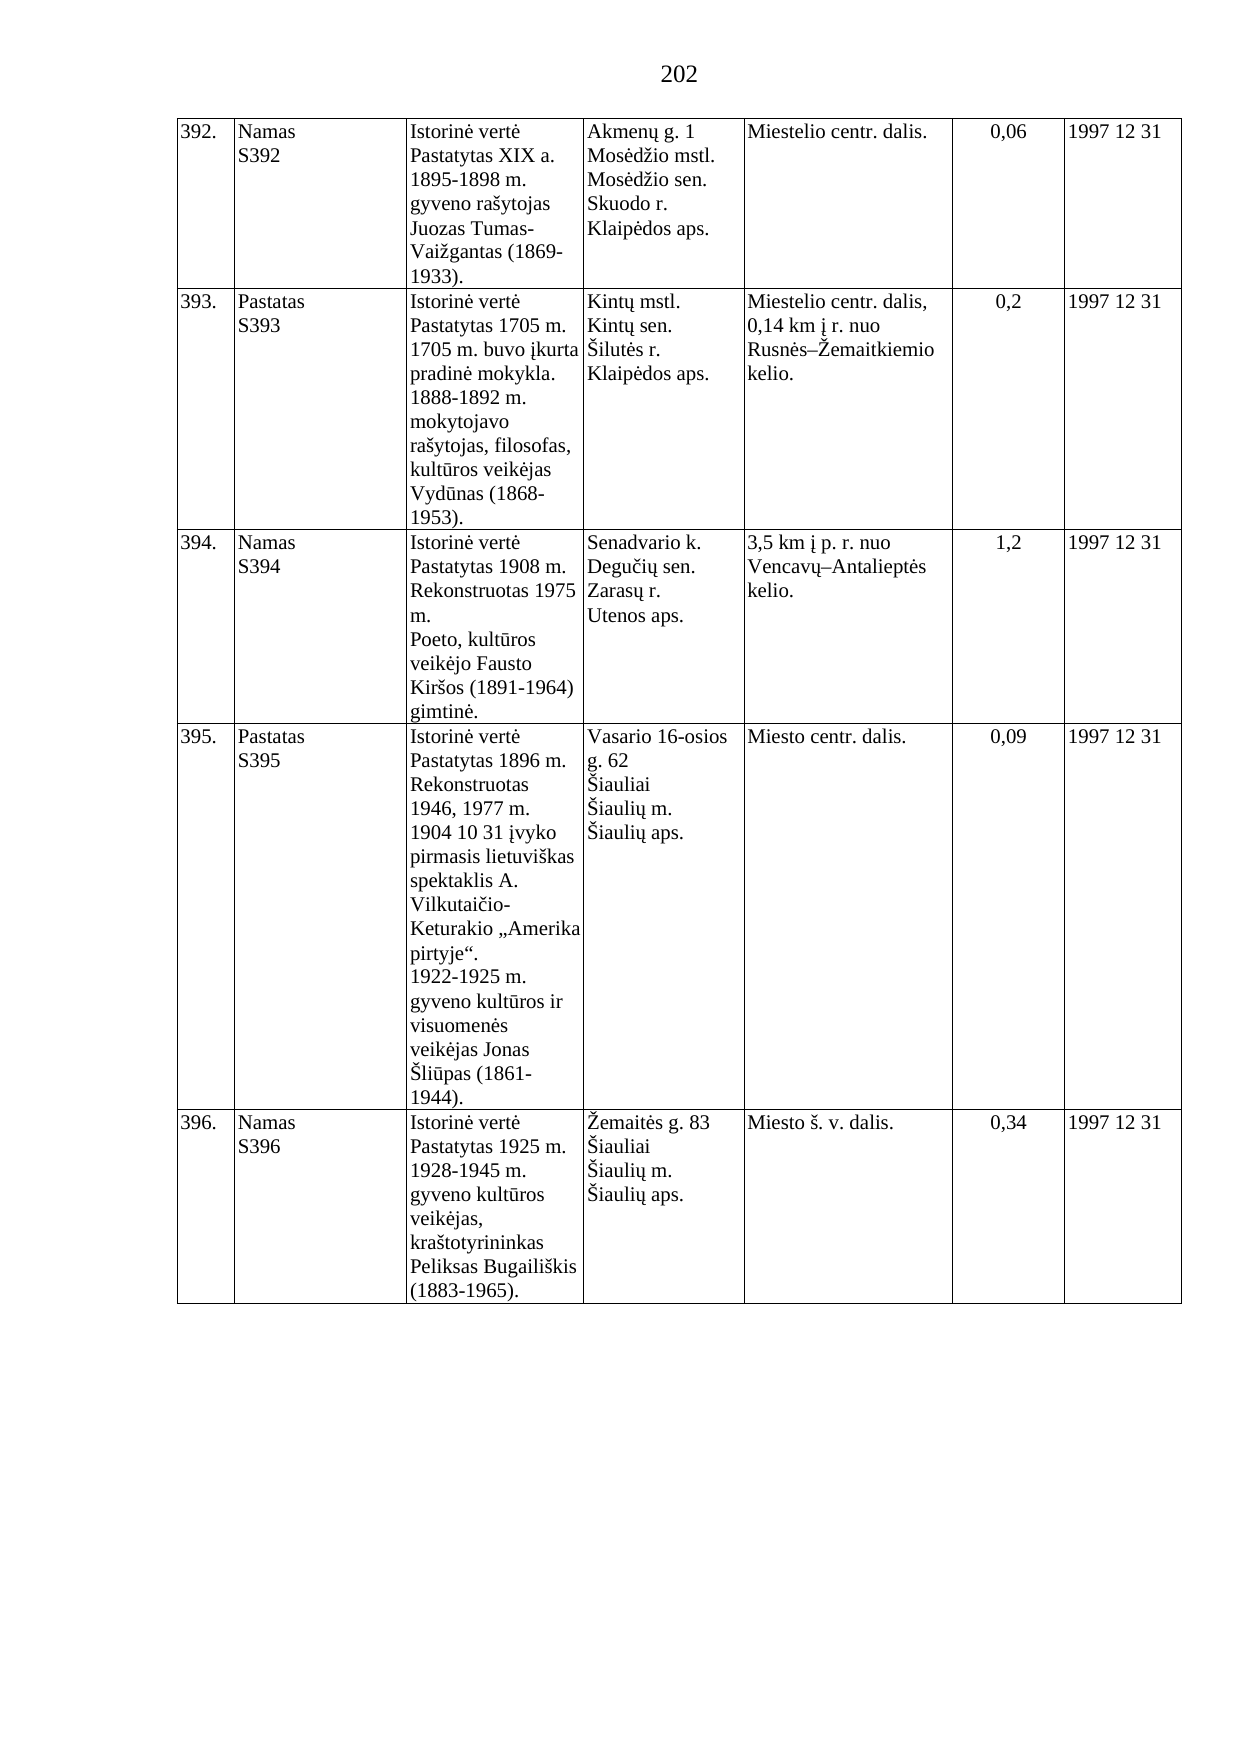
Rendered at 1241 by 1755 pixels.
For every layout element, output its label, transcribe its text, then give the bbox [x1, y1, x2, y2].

table_cell 1997 12 31 [1065, 1110, 1181, 1302]
table_cell Senadvario k. Degučių sen. Zarasų r. Utenos aps. [584, 530, 744, 723]
table_cell 0,2 [953, 289, 1064, 529]
table_cell 1997 12 31 [1065, 530, 1181, 723]
table_cell Istorinė vertė Pastatytas 1896 m. Rekonstruotas 1946, 1977 m. 1904 10 31 įvyko pirmasis lietuviškas spektaklis A. Vilkutaičio-Keturakio „Amerika pirtyje“. 1922-1925 m. gyveno kultūros ir visuomenės veikėjas Jonas Šliūpas (1861-1944). [407, 724, 583, 1109]
table_cell 0,09 [953, 724, 1064, 1109]
table_cell Vasario 16-osios g. 62 Šiauliai Šiaulių m. Šiaulių aps. [584, 724, 744, 1109]
table_cell 0,34 [953, 1110, 1064, 1302]
table_cell Miestelio centr. dalis. [745, 119, 952, 288]
table_cell 1997 12 31 [1065, 119, 1181, 288]
table_cell Kintų mstl. Kintų sen. Šilutės r. Klaipėdos aps. [584, 289, 744, 529]
table_cell 394. [178, 530, 234, 723]
table_cell 1997 12 31 [1065, 724, 1181, 1109]
table_cell 393. [178, 289, 234, 529]
table_cell Akmenų g. 1 Mosėdžio mstl. Mosėdžio sen. Skuodo r. Klaipėdos aps. [584, 119, 744, 288]
table_cell Istorinė vertė Pastatytas XIX a. 1895-1898 m. gyveno rašytojas Juozas Tumas-Vaižgantas (1869-1933). [407, 119, 583, 288]
table_cell Namas S392 [235, 119, 406, 288]
table_cell 0,06 [953, 119, 1064, 288]
table_cell Pastatas S395 [235, 724, 406, 1109]
table_cell Pastatas S393 [235, 289, 406, 529]
table_cell Namas S396 [235, 1110, 406, 1302]
table_cell 1997 12 31 [1065, 289, 1181, 529]
table_cell Miesto š. v. dalis. [745, 1110, 952, 1302]
table_cell Miestelio centr. dalis, 0,14 km į r. nuo Rusnės–Žemaitkiemio kelio. [745, 289, 952, 529]
table_cell Namas S394 [235, 530, 406, 723]
table_cell 3,5 km į p. r. nuo Vencavų–Antalieptės kelio. [745, 530, 952, 723]
table_cell 396. [178, 1110, 234, 1302]
table_cell Miesto centr. dalis. [745, 724, 952, 1109]
table_cell 1,2 [953, 530, 1064, 723]
table_cell 392. [178, 119, 234, 288]
table_cell Istorinė vertė Pastatytas 1705 m. 1705 m. buvo įkurta pradinė mokykla. 1888-1892 m. mokytojavo rašytojas, filosofas, kultūros veikėjas Vydūnas (1868-1953). [407, 289, 583, 529]
table_cell Istorinė vertė Pastatytas 1925 m. 1928-1945 m. gyveno kultūros veikėjas, kraštotyrininkas Peliksas Bugailiškis (1883-1965). [407, 1110, 583, 1302]
table_cell Žemaitės g. 83 Šiauliai Šiaulių m. Šiaulių aps. [584, 1110, 744, 1302]
table_cell 395. [178, 724, 234, 1109]
table_cell Istorinė vertė Pastatytas 1908 m. Rekonstruotas 1975 m. Poeto, kultūros veikėjo Fausto Kiršos (1891-1964) gimtinė. [407, 530, 583, 723]
